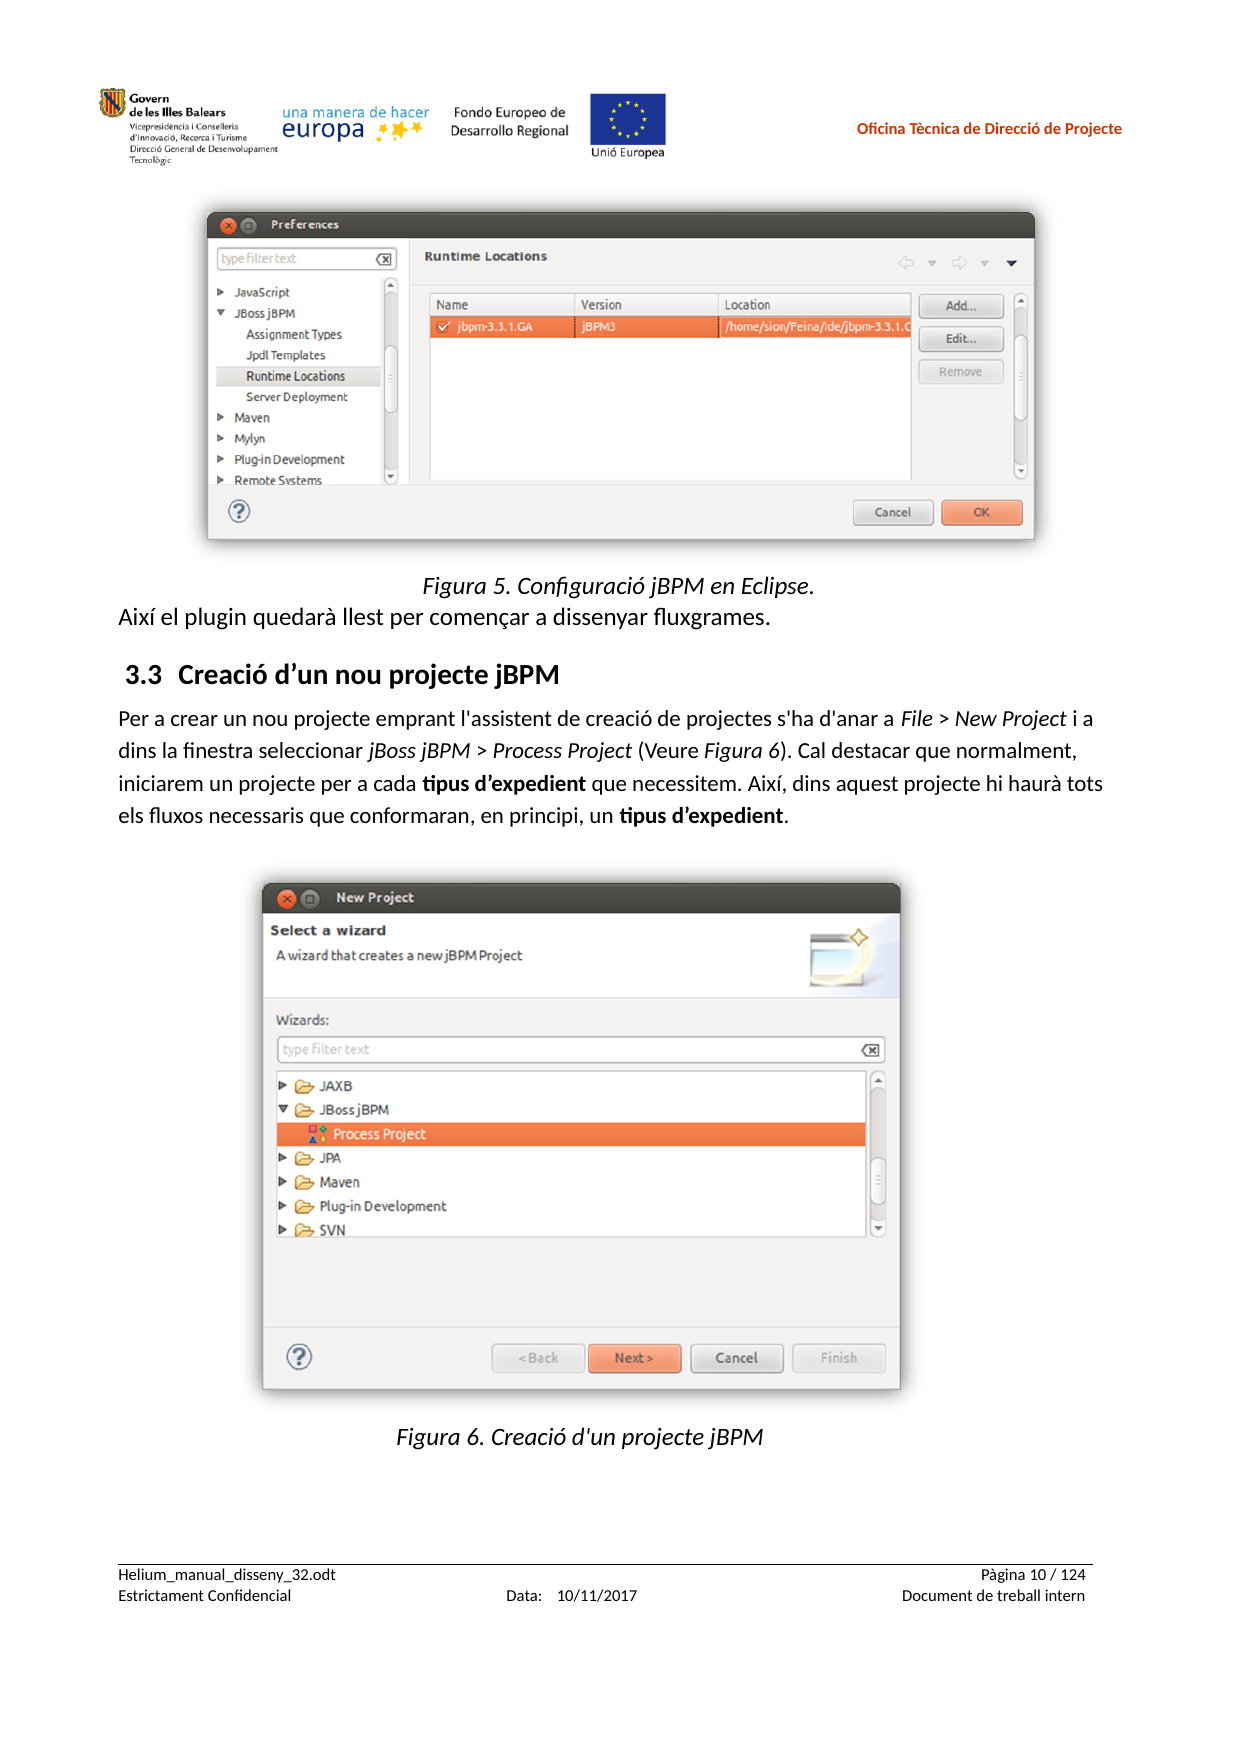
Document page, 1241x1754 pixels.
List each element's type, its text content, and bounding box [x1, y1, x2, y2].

text Així el plugin quedarà llest per començar a dissenyar fluxgrames. [118, 168, 1122, 631]
picture [231, 851, 932, 1421]
text Figura 5. Configuració jBPM en Eclipse. [175, 571, 1065, 601]
text Figura 6. Creació d'un projecte jBPM [231, 1421, 931, 1451]
picture [175, 180, 1065, 571]
picture [99, 87, 668, 166]
subtitle Creació d’un nou projecte jBPM [118, 656, 1122, 692]
text [231, 839, 931, 851]
text Per a crear un nou projecte emprant l'assistent de creació de projectes s'ha d'anar a File > New Project i a dins la finestra seleccionar jBoss jBPM > Process Project (Veure Figura 6). Cal destacar que normalment, iniciarem un projecte per a cada tipus d’expedient que necessitem. Així, dins aquest projecte hi haurà tots els fluxos necessaris que conformaran, en principi, un tipus d’expedient. [118, 704, 1122, 829]
